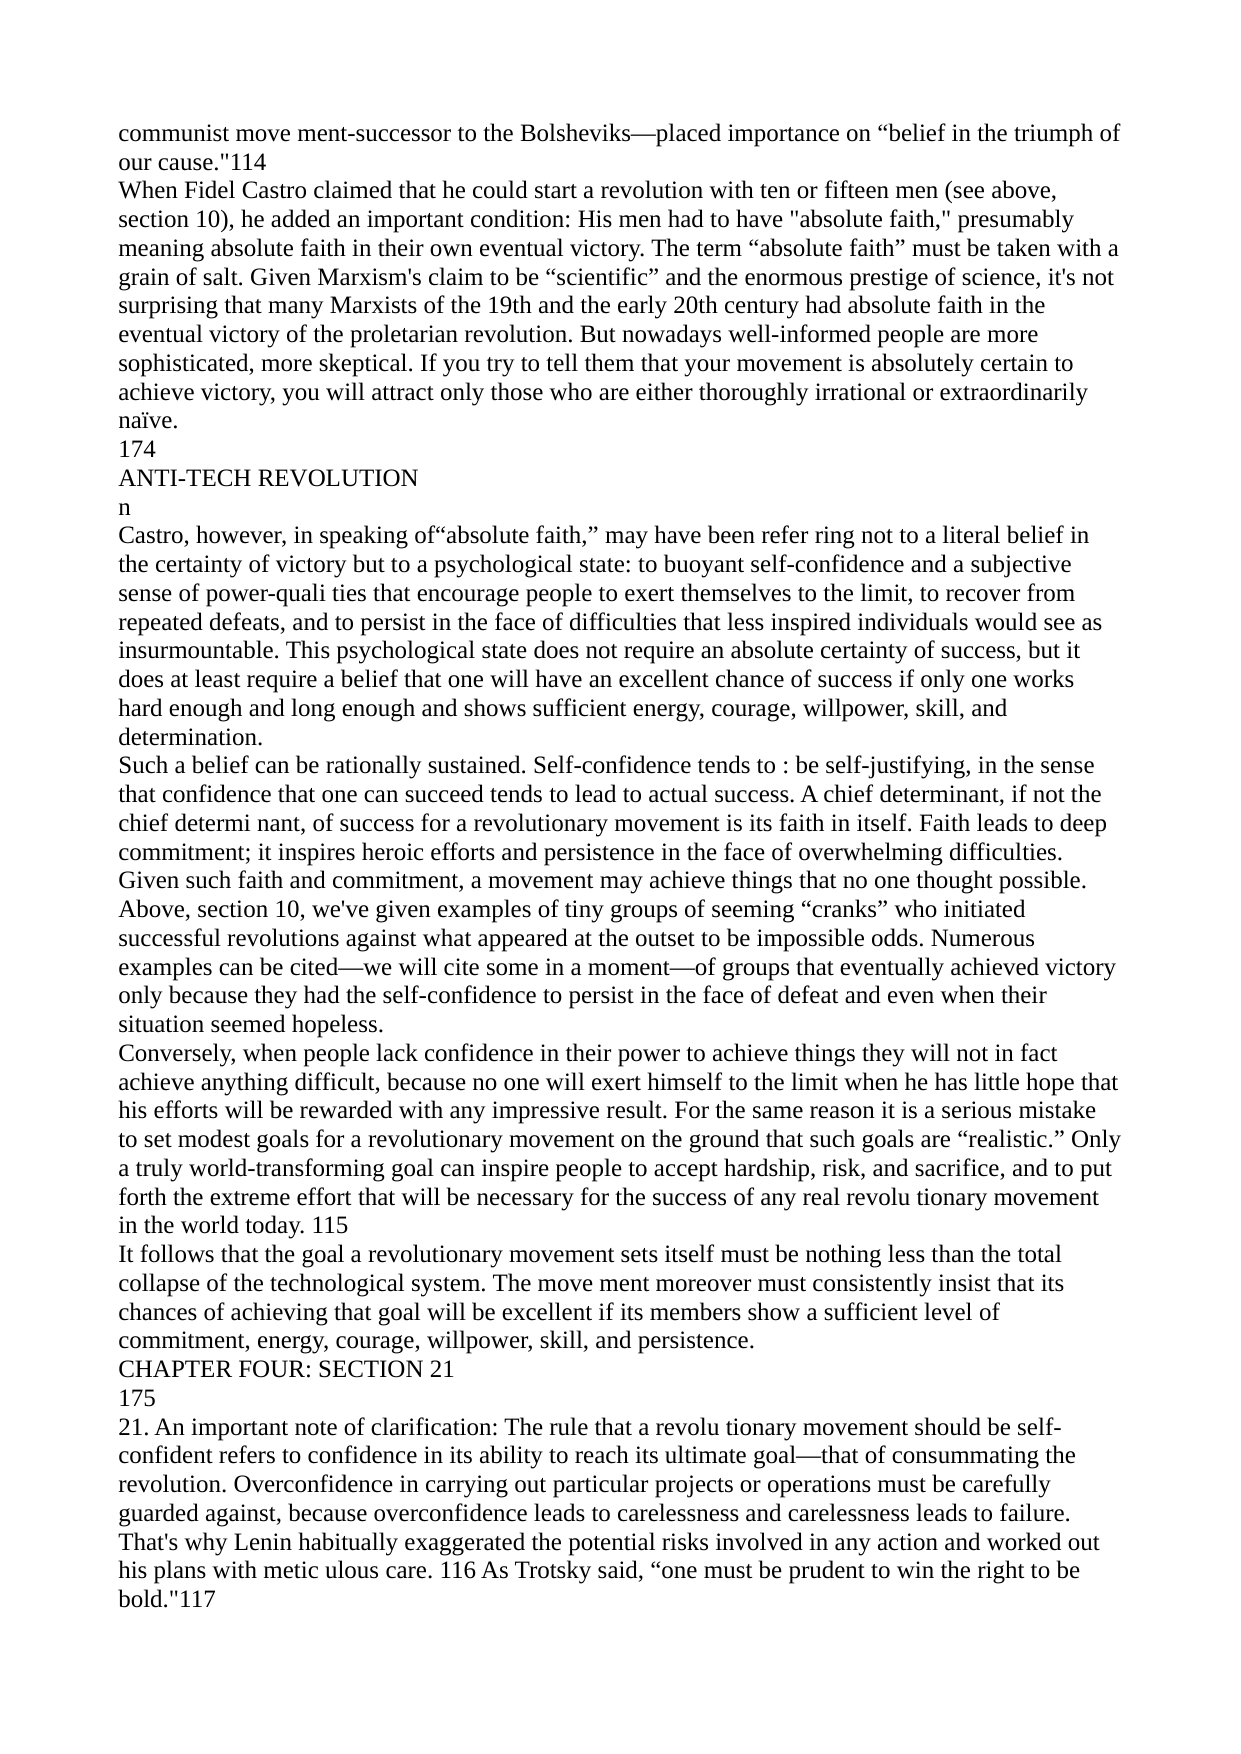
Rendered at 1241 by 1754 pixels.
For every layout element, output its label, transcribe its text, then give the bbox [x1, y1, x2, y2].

text Such a belief can be rationally sustained. Self-confidence tends to : be self-justifying, in the sense that confidence that one can succeed tends to lead to actual success. A chief determinant, if not the chief determi nant, of success for a revolutionary movement is its faith in itself. Faith leads to deep commitment; it inspires heroic efforts and persistence in the face of overwhelming difficulties. Given such faith and commitment, a movement may achieve things that no one thought possible. Above, section 10, we've given examples of tiny groups of seeming “cranks” who initiated successful revolutions against what appeared at the outset to be impossible odds. Numerous examples can be cited—we will cite some in a moment—of groups that eventually achieved victory only because they had the self-confidence to persist in the face of defeat and even when their situation seemed hopeless. [118, 751, 1122, 1038]
text 175 [118, 1383, 1122, 1412]
text n [118, 492, 1122, 521]
text When Fidel Castro claimed that he could start a revolution with ten or fifteen men (see above, section 10), he added an important condition: His men had to have "absolute faith," presumably meaning absolute faith in their own eventual victory. The term “absolute faith” must be taken with a grain of salt. Given Marxism's claim to be “scientific” and the enormous prestige of science, it's not surprising that many Marxists of the 19th and the early 20th century had absolute faith in the eventual victory of the proletarian revolution. But nowadays well-informed people are more sophisticated, more skeptical. If you try to tell them that your movement is absolutely certain to achieve victory, you will attract only those who are either thoroughly irrational or extraordinarily naïve. [118, 176, 1122, 434]
text ANTI-TECH REVOLUTION [118, 463, 1122, 492]
text It follows that the goal a revolutionary movement sets itself must be nothing less than the total collapse of the technological system. The move ment moreover must consistently insist that its chances of achieving that goal will be excellent if its members show a sufficient level of commitment, energy, courage, willpower, skill, and persistence. [118, 1239, 1122, 1354]
text 21. An important note of clarification: The rule that a revolu tionary movement should be self-confident refers to confidence in its ability to reach its ultimate goal—that of consummating the revolution. Overconfidence in carrying out particular projects or operations must be carefully guarded against, because overconfidence leads to carelessness and carelessness leads to failure. That's why Lenin habitually exaggerated the potential risks involved in any action and worked out his plans with metic ulous care. 116 As Trotsky said, “one must be prudent to win the right to be bold."117 [118, 1412, 1122, 1613]
text Conversely, when people lack confidence in their power to achieve things they will not in fact achieve anything difficult, because no one will exert himself to the limit when he has little hope that his efforts will be rewarded with any impressive result. For the same reason it is a serious mistake to set modest goals for a revolutionary movement on the ground that such goals are “realistic.” Only a truly world-transforming goal can inspire people to accept hardship, risk, and sacrifice, and to put forth the extreme effort that will be necessary for the success of any real revolu tionary movement in the world today. 115 [118, 1038, 1122, 1239]
text communist move ment-successor to the Bolsheviks—placed importance on “belief in the triumph of our cause."114 [118, 118, 1122, 176]
text Castro, however, in speaking of“absolute faith,” may have been refer ring not to a literal belief in the certainty of victory but to a psychological state: to buoyant self-confidence and a subjective sense of power-quali ties that encourage people to exert themselves to the limit, to recover from repeated defeats, and to persist in the face of difficulties that less inspired individuals would see as insurmountable. This psychological state does not require an absolute certainty of success, but it does at least require a belief that one will have an excellent chance of success if only one works hard enough and long enough and shows sufficient energy, courage, willpower, skill, and determination. [118, 521, 1122, 751]
text 174 [118, 434, 1122, 463]
text CHAPTER FOUR: SECTION 21 [118, 1354, 1122, 1383]
